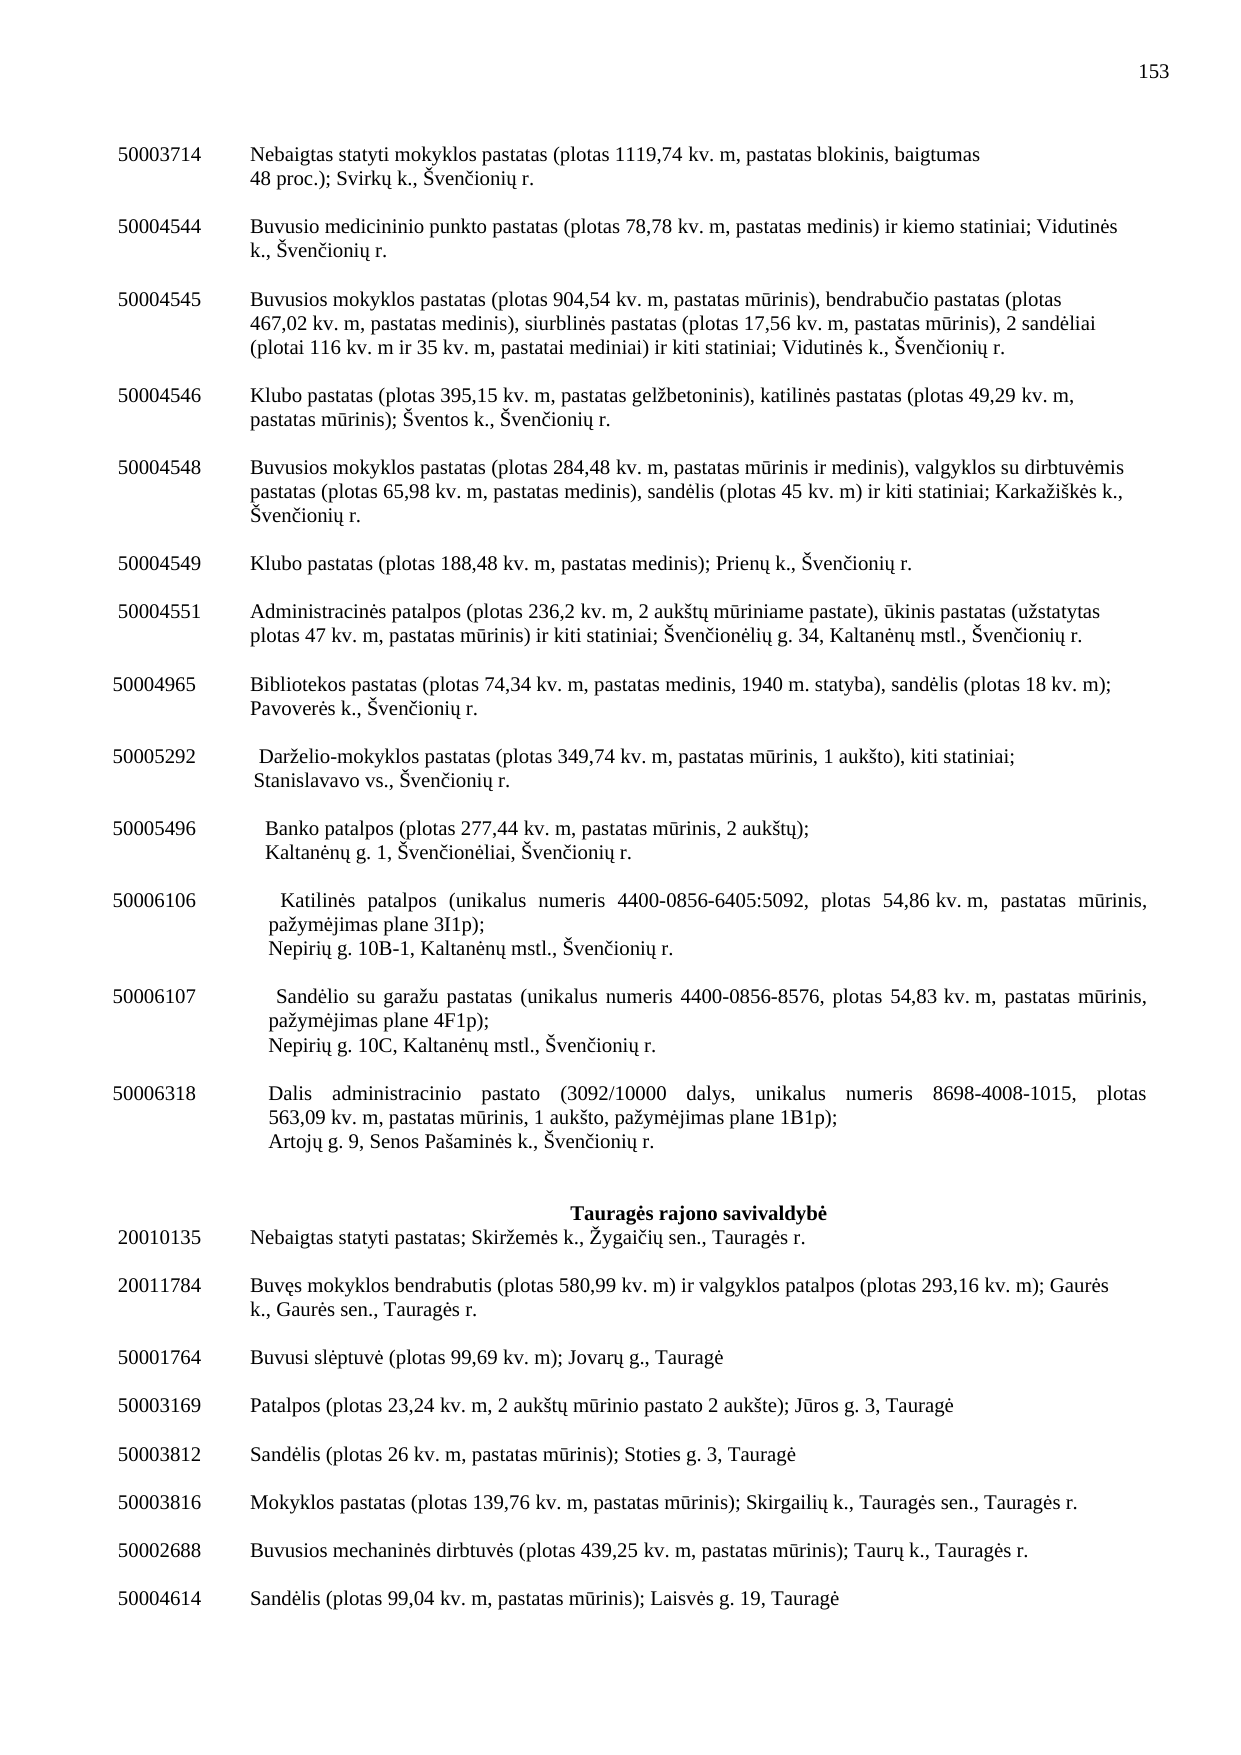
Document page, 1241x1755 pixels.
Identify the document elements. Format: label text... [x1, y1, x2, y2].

table_cell [1175, 888, 1192, 984]
table_cell [101, 575, 1158, 599]
table_cell 50003812 [101, 1442, 239, 1466]
table_cell [1142, 287, 1158, 359]
table_cell [101, 527, 1158, 551]
table_cell [1142, 1345, 1158, 1369]
table_cell [1142, 599, 1158, 647]
table_cell 50003169 [101, 1394, 239, 1417]
table_cell [1159, 575, 1175, 599]
table_cell [1159, 1418, 1175, 1442]
table_cell 50006318 [101, 1081, 239, 1177]
table_cell [1159, 1466, 1175, 1490]
table_cell [1159, 1177, 1175, 1201]
table_cell [1159, 1345, 1175, 1369]
table_cell [1159, 263, 1175, 287]
table_cell [1159, 1369, 1175, 1393]
table_cell [1175, 1538, 1192, 1562]
table_cell [101, 1418, 1158, 1442]
table_cell 50003816 [101, 1490, 239, 1514]
table_cell [1159, 1538, 1175, 1562]
table_cell [1159, 1514, 1175, 1538]
table_cell [101, 1321, 1158, 1345]
table_cell 50004544 [101, 214, 239, 262]
table_cell [1175, 1514, 1192, 1538]
table_cell [1159, 431, 1175, 455]
table_cell [1159, 1321, 1175, 1345]
table_cell [1175, 1610, 1192, 1634]
table_cell [1142, 142, 1158, 190]
table_cell [1175, 1201, 1192, 1225]
table_cell [1159, 1586, 1175, 1610]
table_cell Mokyklos pastatas (plotas 139,76 kv. m, pastatas mūrinis); Skirgailių k., Tauragės sen., Tauragės r. [239, 1490, 1175, 1514]
table_cell [1159, 816, 1175, 888]
table_cell 50004551 [101, 599, 239, 647]
table_cell Darželio-mokyklos pastatas (plotas 349,74 kv. m, pastatas mūrinis, 1 aukšto), kiti statiniai; Stanislavavo vs., Švenčionių r. [239, 744, 1158, 816]
table_cell [101, 359, 1158, 383]
table_cell Administracinės patalpos (plotas 236,2 kv. m, 2 aukštų mūriniame pastate), ūkinis pastatas (užstatytas plotas 47 kv. m, pastatas mūrinis) ir kiti statiniai; Švenčionėlių g. 34, Kaltanėnų mstl., Švenčionių r. [239, 599, 1142, 647]
table_cell [1142, 455, 1158, 527]
table_cell [1175, 383, 1192, 431]
table_cell 50004546 [101, 383, 239, 431]
table_cell [1175, 263, 1192, 287]
table_cell [1175, 599, 1192, 647]
table_cell [1175, 1273, 1192, 1321]
table_cell Nebaigtas statyti pastatas; Skiržemės k., Žygaičių sen., Tauragės r. [239, 1225, 1142, 1249]
table_cell [1159, 1562, 1175, 1586]
table_cell [1175, 431, 1192, 455]
table_cell [1159, 1610, 1175, 1634]
table_cell [1175, 142, 1192, 190]
table_cell Katilinės patalpos (unikalus numeris 4400-0856-6405:5092, plotas 54,86 kv. m, pastatas mūrinis, pažymėjimas plane 3I1p); Nepirių g. 10B-1, Kaltanėnų mstl., Švenčionių r. [239, 888, 1158, 984]
table_cell [1142, 1394, 1158, 1417]
table_cell [1159, 190, 1175, 214]
table_cell [1159, 1081, 1175, 1177]
table_cell [101, 1466, 1158, 1490]
table_cell [1142, 672, 1158, 744]
table_cell [1142, 551, 1158, 575]
table_cell [1175, 1562, 1192, 1586]
table_cell [1142, 1538, 1158, 1562]
table_cell [101, 431, 1158, 455]
table_cell 50006107 [101, 984, 239, 1081]
table_cell Sandėlio su garažu pastatas (unikalus numeris 4400-0856-8576, plotas 54,83 kv. m, pastatas mūrinis, pažymėjimas plane 4F1p); Nepirių g. 10C, Kaltanėnų mstl., Švenčionių r. [239, 984, 1158, 1081]
table_cell [1175, 1586, 1192, 1610]
table_cell Buvusios mokyklos pastatas (plotas 904,54 kv. m, pastatas mūrinis), bendrabučio pastatas (plotas 467,02 kv. m, pastatas medinis), siurblinės pastatas (plotas 17,56 kv. m, pastatas mūrinis), 2 sandėliai (plotai 116 kv. m ir 35 kv. m, pastatai mediniai) ir kiti statiniai; Vidutinės k., Švenčionių r. [239, 287, 1142, 359]
table_cell [1175, 1369, 1192, 1393]
table_cell [1159, 1394, 1175, 1417]
table_cell [101, 190, 1158, 214]
table_cell [1159, 984, 1175, 1081]
table_cell [1159, 1249, 1175, 1273]
table_cell [1175, 190, 1192, 214]
table_cell Bibliotekos pastatas (plotas 74,34 kv. m, pastatas medinis, 1940 m. statyba), sandėlis (plotas 18 kv. m); Pavoverės k., Švenčionių r. [239, 672, 1142, 744]
table_cell Dalis administracinio pastato (3092/10000 dalys, unikalus numeris 8698-4008-1015, plotas 563,09 kv. m, pastatas mūrinis, 1 aukšto, pažymėjimas plane 1B1p); Artojų g. 9, Senos Pašaminės k., Švenčionių r. [239, 1081, 1158, 1177]
table_cell [1159, 1201, 1175, 1225]
table_cell Sandėlis (plotas 26 kv. m, pastatas mūrinis); Stoties g. 3, Tauragė [239, 1442, 1142, 1466]
table_cell [1159, 1225, 1175, 1249]
table_cell [1175, 648, 1192, 672]
table_cell [1175, 984, 1192, 1081]
table_cell Sandėlis (plotas 99,04 kv. m, pastatas mūrinis); Laisvės g. 19, Tauragė [239, 1586, 1142, 1610]
table_cell [1175, 1394, 1192, 1417]
table_cell [1159, 648, 1175, 672]
table_cell 50004545 [101, 287, 239, 359]
table_cell 50006106 [101, 888, 239, 984]
table_cell [101, 1201, 239, 1225]
table_cell Klubo pastatas (plotas 188,48 kv. m, pastatas medinis); Prienų k., Švenčionių r. [239, 551, 1142, 575]
table_cell Buvusios mokyklos pastatas (plotas 284,48 kv. m, pastatas mūrinis ir medinis), valgyklos su dirbtuvėmis pastatas (plotas 65,98 kv. m, pastatas medinis), sandėlis (plotas 45 kv. m) ir kiti statiniai; Karkažiškės k., Švenčionių r. [239, 455, 1142, 527]
table_cell [1175, 1345, 1192, 1369]
table_cell [1142, 214, 1158, 262]
table_cell Buvusi slėptuvė (plotas 99,69 kv. m); Jovarų g., Tauragė [239, 1345, 1142, 1369]
table_cell [101, 1369, 1158, 1393]
table_cell 50001764 [101, 1345, 239, 1369]
table_cell Tauragės rajono savivaldybė [239, 1201, 1158, 1225]
table_cell 20010135 [101, 1225, 239, 1249]
table_cell [1142, 1442, 1158, 1466]
table_cell [1142, 383, 1158, 431]
table_cell [1159, 359, 1175, 383]
table_cell [1175, 1177, 1192, 1201]
table_cell [1159, 599, 1175, 647]
table_cell 50005292 [101, 744, 239, 816]
table_cell 50005496 [101, 816, 239, 888]
table_cell Buvęs mokyklos bendrabutis (plotas 580,99 kv. m) ir valgyklos patalpos (plotas 293,16 kv. m); Gaurės k., Gaurės sen., Tauragės r. [239, 1273, 1142, 1321]
table_cell [101, 1177, 1158, 1201]
table_cell [1159, 142, 1175, 190]
table_cell [1175, 359, 1192, 383]
table_cell [1175, 1321, 1192, 1345]
table_cell [1175, 1249, 1192, 1273]
table_cell [1142, 1273, 1158, 1321]
table_cell 50004965 [101, 672, 239, 744]
table_cell Buvusios mechaninės dirbtuvės (plotas 439,25 kv. m, pastatas mūrinis); Taurų k., Tauragės r. [239, 1538, 1142, 1562]
table_cell [1175, 1418, 1192, 1442]
table_cell [1159, 672, 1175, 744]
table_cell [1175, 1081, 1192, 1177]
table_cell [101, 1249, 1158, 1273]
table_cell 50004549 [101, 551, 239, 575]
table_cell [101, 648, 1158, 672]
table_cell Banko patalpos (plotas 277,44 kv. m, pastatas mūrinis, 2 aukštų); Kaltanėnų g. 1, Švenčionėliai, Švenčionių r. [239, 816, 1158, 888]
table_cell [1159, 744, 1175, 816]
table_cell [1175, 672, 1192, 744]
table_cell [101, 118, 1158, 142]
table_cell [1175, 527, 1192, 551]
table_cell [1159, 527, 1175, 551]
table_cell 20011784 [101, 1273, 239, 1321]
table_cell [1159, 455, 1175, 527]
table_cell [1175, 551, 1192, 575]
table_cell [1175, 744, 1192, 816]
table_cell [1175, 214, 1192, 262]
table_cell [1159, 287, 1175, 359]
table_cell 50002688 [101, 1538, 239, 1562]
table_cell [101, 263, 1158, 287]
table_cell [1175, 1466, 1192, 1490]
table_cell [1175, 118, 1192, 142]
table_cell [101, 1562, 1158, 1586]
table_cell [1159, 551, 1175, 575]
table_cell 50004548 [101, 455, 239, 527]
table_cell [1159, 214, 1175, 262]
table_cell [1175, 455, 1192, 527]
table_cell [1175, 287, 1192, 359]
table_cell [1159, 888, 1175, 984]
table_cell [1175, 1442, 1192, 1466]
table_cell [101, 1610, 1158, 1634]
table_cell 50004614 [101, 1586, 239, 1610]
table_cell Buvusio medicininio punkto pastatas (plotas 78,78 kv. m, pastatas medinis) ir kiemo statiniai; Vidutinės k., Švenčionių r. [239, 214, 1142, 262]
table_cell [101, 1514, 1158, 1538]
table_cell [1159, 1442, 1175, 1466]
table_cell [1175, 1225, 1192, 1249]
table_cell [1142, 1586, 1158, 1610]
table_cell Klubo pastatas (plotas 395,15 kv. m, pastatas gelžbetoninis), katilinės pastatas (plotas 49,29 kv. m, pastatas mūrinis); Šventos k., Švenčionių r. [239, 383, 1142, 431]
table_cell 50003714 [101, 142, 239, 190]
table_cell [1159, 383, 1175, 431]
table_cell [1142, 1225, 1158, 1249]
table_cell [1159, 118, 1175, 142]
table_cell [1175, 575, 1192, 599]
table_cell [1175, 1490, 1192, 1514]
table_cell Patalpos (plotas 23,24 kv. m, 2 aukštų mūrinio pastato 2 aukšte); Jūros g. 3, Tauragė [239, 1394, 1142, 1417]
table_cell [1175, 816, 1192, 888]
table_cell [1159, 1273, 1175, 1321]
table_cell Nebaigtas statyti mokyklos pastatas (plotas 1119,74 kv. m, pastatas blokinis, baigtumas 48 proc.); Svirkų k., Švenčionių r. [239, 142, 1142, 190]
